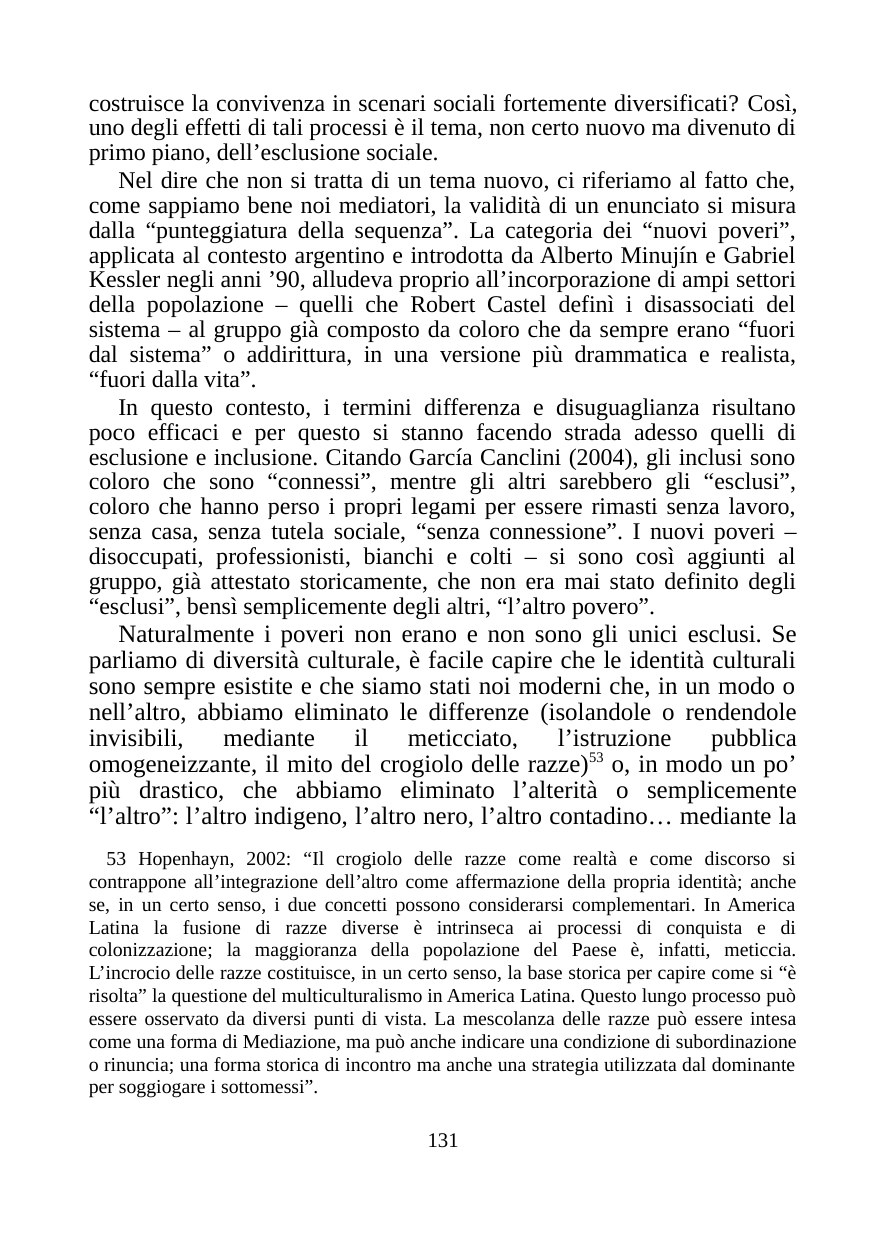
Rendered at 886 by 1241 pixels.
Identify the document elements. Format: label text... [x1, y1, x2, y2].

text Nel dire che non si tratta di un tema nuovo, ci riferiamo al fatto che, come sappiamo bene noi mediatori, la validità di un enunciato si misura dalla “punteggiatura della sequenza”. La categoria dei “nuovi poveri”, applicata al contesto argentino e introdotta da Alberto Minujín e Gabriel Kessler negli anni ’90, alludeva proprio all’incorporazione di ampi settori della popolazione – quelli che Robert Castel definì i disassociati del sistema – al gruppo già composto da coloro che da sempre erano “fuori dal sistema” o addirittura, in una versione più drammatica e realista, “fuori dalla vita”. [88, 166, 797, 393]
text Naturalmente i poveri non erano e non sono gli unici esclusi. Se parliamo di diversità culturale, è facile capire che le identità culturali sono sempre esistite e che siamo stati noi moderni che, in un modo o nell’altro, abbiamo eliminato le differenze (isolandole o rendendole invisibili, mediante il meticciato, l’istruzione pubblica omogeneizzante, il mito del crogiolo delle razze) o, in modo un po’ più drastico, che abbiamo eliminato l’alterità o semplicemente “l’altro”: l’altro indigeno, l’altro nero, l’altro contadino… mediante la [88, 619, 797, 830]
text Hopenhayn, 2002: “Il crogiolo delle razze come realtà e come discorso si contrappone all’integrazione dell’altro come affermazione della propria identità; anche se, in un certo senso, i due concetti possono considerarsi complementari. In America Latina la fusione di razze diverse è intrinseca ai processi di conquista e di colonizzazione; la maggioranza della popolazione del Paese è, infatti, meticcia. L’incrocio delle razze costituisce, in un certo senso, la base storica per capire come si “è risolta” la questione del multiculturalismo in America Latina. Questo lungo processo può essere osservato da diversi punti di vista. La mescolanza delle razze può essere intesa come una forma di Mediazione, ma può anche indicare una condizione di subordinazione o rinuncia; una forma storica di incontro ma anche una strategia utilizzata dal dominante per soggiogare i sottomessi”. [88, 847, 797, 1098]
text costruisce la convivenza in scenari sociali fortemente diversificati? Così, uno degli effetti di tali processi è il tema, non certo nuovo ma divenuto di primo piano, dell’esclusione sociale. [88, 88, 797, 166]
text In questo contesto, i termini differenza e disuguaglianza risultano poco efficaci e per questo si stanno facendo strada adesso quelli di esclusione e inclusione. Citando García Canclini (2004), gli inclusi sono coloro che sono “connessi”, mentre gli altri sarebbero gli “esclusi”, coloro che hanno perso i propri legami per essere rimasti senza lavoro, senza casa, senza tutela sociale, “senza connessione”. I nuovi poveri – disoccupati, professionisti, bianchi e colti – si sono così aggiunti al gruppo, già attestato storicamente, che non era mai stato definito degli “esclusi”, bensì semplicemente degli altri, “l’altro povero”. [88, 393, 797, 619]
